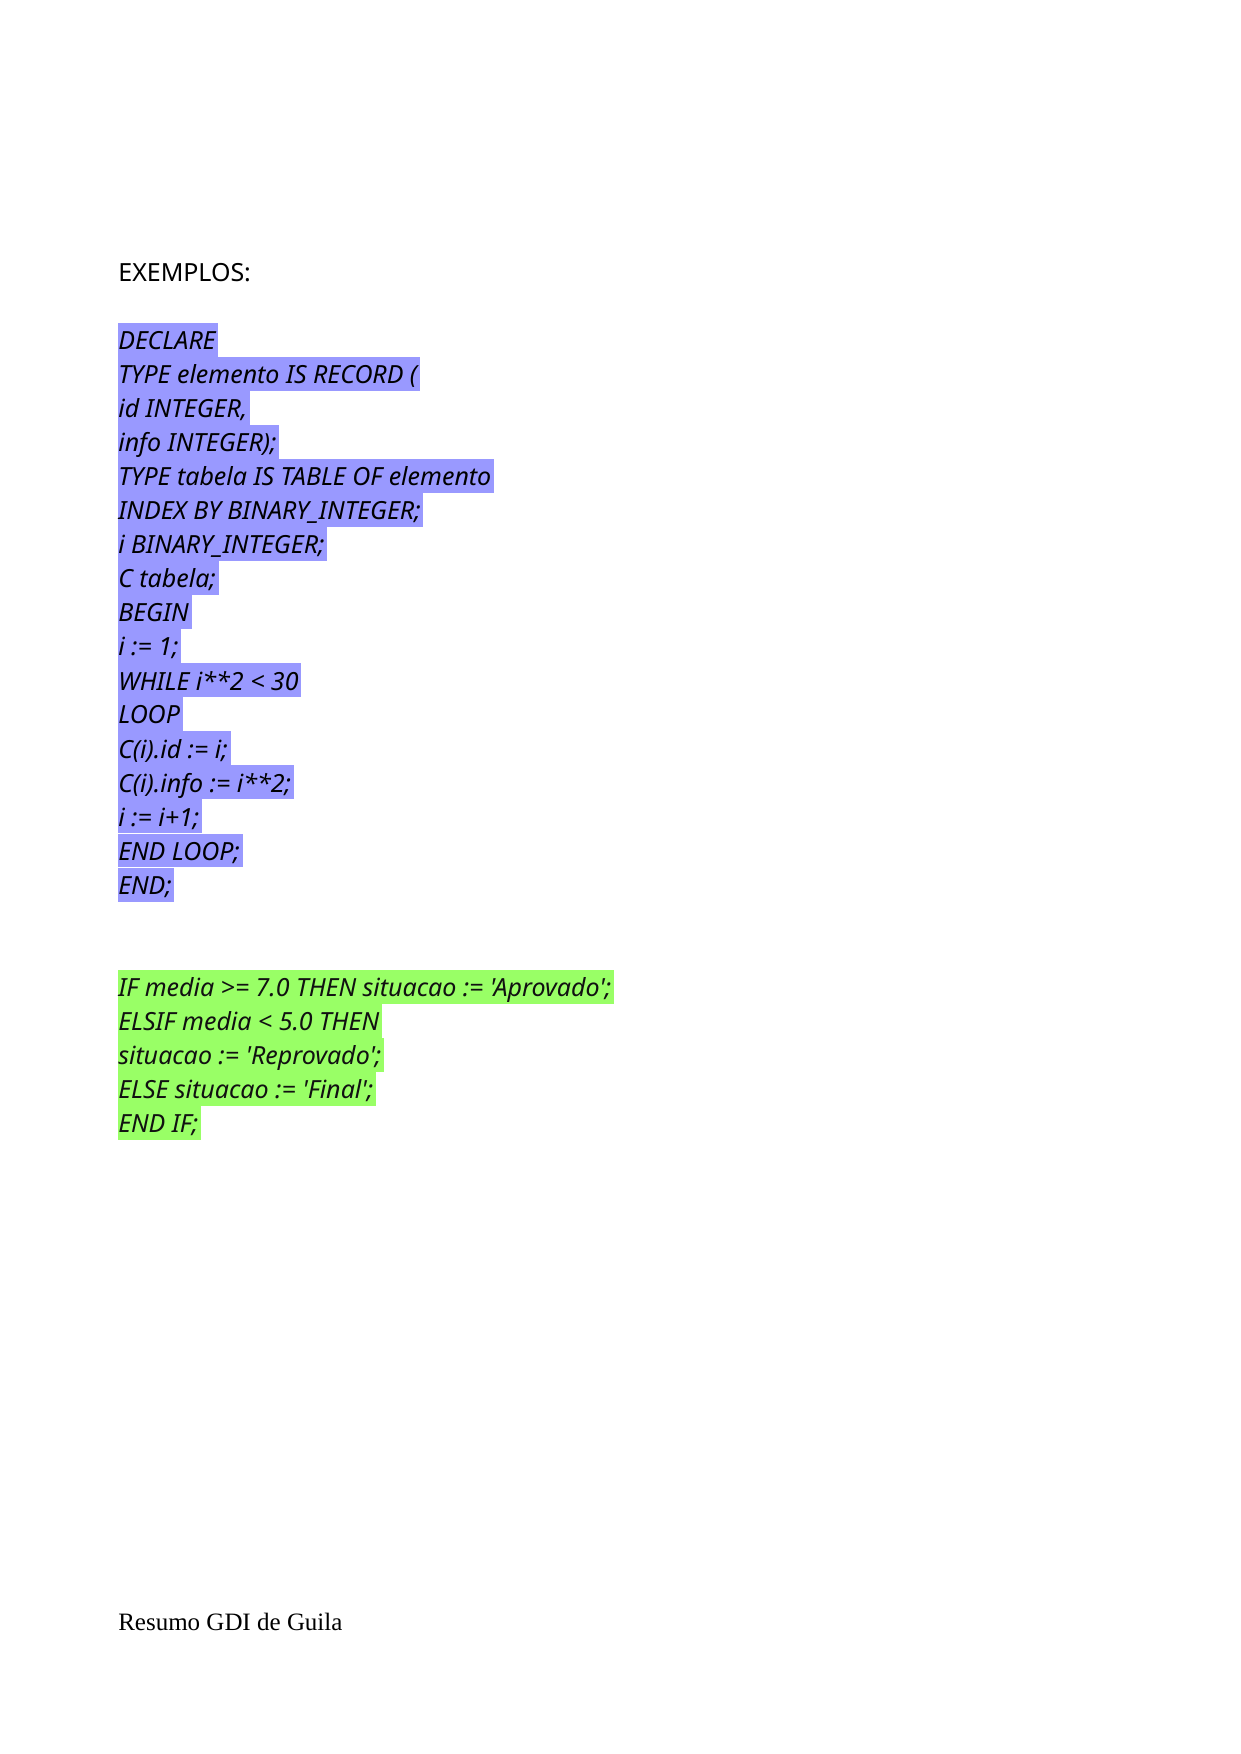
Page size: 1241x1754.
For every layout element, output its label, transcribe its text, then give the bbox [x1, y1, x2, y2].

text situacao := 'Reprovado'; [118, 1038, 1122, 1072]
text INDEX BY BINARY_INTEGER; [118, 493, 1122, 527]
text TYPE tabela IS TABLE OF elemento [118, 459, 1122, 493]
text i BINARY_INTEGER; [118, 527, 1122, 561]
text END; [118, 867, 1122, 902]
text i := i+1; [118, 799, 1122, 833]
text BEGIN [118, 595, 1122, 629]
text TYPE elemento IS RECORD ( [118, 357, 1122, 391]
text C(i).id := i; [118, 731, 1122, 765]
text info INTEGER); [118, 425, 1122, 459]
text EXEMPLOS: [118, 254, 1122, 288]
text DECLARE [118, 322, 1122, 357]
text ELSE situacao := 'Final'; [118, 1072, 1122, 1106]
text i := 1; [118, 629, 1122, 663]
text END LOOP; [118, 833, 1122, 867]
text IF media >= 7.0 THEN situacao := 'Aprovado'; [118, 970, 1122, 1004]
text C tabela; [118, 561, 1122, 595]
text END IF; [118, 1106, 1122, 1140]
text ELSIF media < 5.0 THEN [118, 1004, 1122, 1038]
text WHILE i**2 < 30 [118, 663, 1122, 697]
text C(i).info := i**2; [118, 765, 1122, 799]
text id INTEGER, [118, 391, 1122, 425]
text LOOP [118, 697, 1122, 731]
